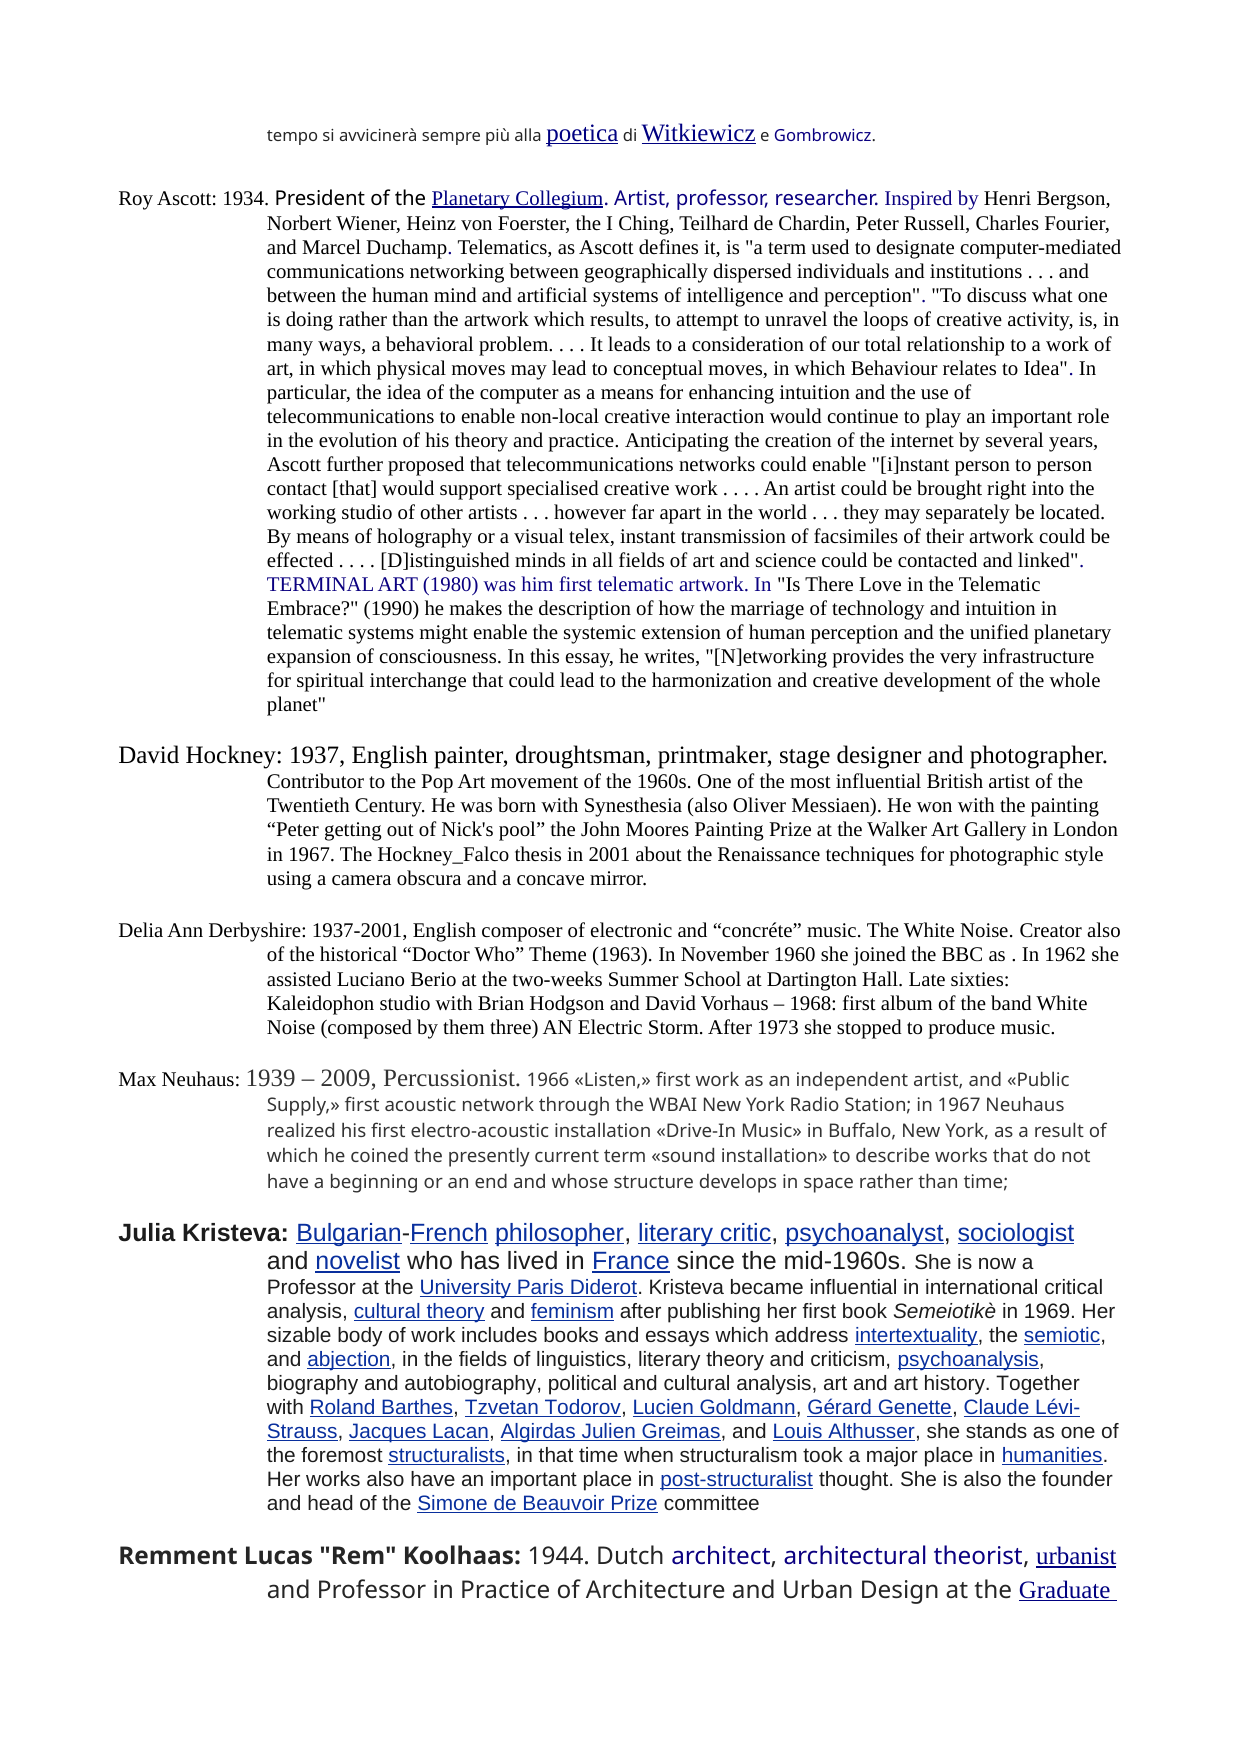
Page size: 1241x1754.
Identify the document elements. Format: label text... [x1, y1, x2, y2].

text Remment Lucas "Rem" Koolhaas: 1944. Dutch architect, architectural theorist, urbanist and Professor in Practice of Architecture and Urban Design at the Graduate [118, 1539, 1122, 1605]
text Delia Ann Derbyshire: 1937-2001, English composer of electronic and “concréte” music. The White Noise. Creator also of the historical “Doctor Who” Theme (1963). In November 1960 she joined the BBC as . In 1962 she assisted Luciano Berio at the two-weeks Summer School at Dartington Hall. Late sixties: Kaleidophon studio with Brian Hodgson and David Vorhaus – 1968: first album of the band White Noise (composed by them three) AN Electric Storm. After 1973 she stopped to produce music. [118, 918, 1122, 1039]
text Roy Ascott: 1934. President of the Planetary Collegium. Artist, professor, researcher. Inspired by Henri Bergson, Norbert Wiener, Heinz von Foerster, the I Ching, Teilhard de Chardin, Peter Russell, Charles Fourier, and Marcel Duchamp. Telematics, as Ascott defines it, is "a term used to designate computer-mediated communications networking between geographically dispersed individuals and institutions . . . and between the human mind and artificial systems of intelligence and perception". "To discuss what one is doing rather than the artwork which results, to attempt to unravel the loops of creative activity, is, in many ways, a behavioral problem. . . . It leads to a consideration of our total relationship to a work of art, in which physical moves may lead to conceptual moves, in which Behaviour relates to Idea". In particular, the idea of the computer as a means for enhancing intuition and the use of telecommunications to enable non-local creative interaction would continue to play an important role in the evolution of his theory and practice. Anticipating the creation of the internet by several years, Ascott further proposed that telecommunications networks could enable "[i]nstant person to person contact [that] would support specialised creative work . . . . An artist could be brought right into the working studio of other artists . . . however far apart in the world . . . they may separately be located. By means of holography or a visual telex, instant transmission of facsimiles of their artwork could be effected . . . . [D]istinguished minds in all fields of art and science could be contacted and linked". TERMINAL ART (1980) was him first telematic artwork. In "Is There Love in the Telematic Embrace?" (1990) he makes the description of how the marriage of technology and intuition in telematic systems might enable the systemic extension of human perception and the unified planetary expansion of consciousness. In this essay, he writes, "[N]etworking provides the very infrastructure for spiritual interchange that could lead to the harmonization and creative development of the whole planet" [118, 183, 1122, 716]
text Julia Kristeva: Bulgarian-French philosopher, literary critic, psychoanalyst, sociologist and novelist who has lived in France since the mid-1960s. She is now a Professor at the University Paris Diderot. Kristeva became influential in international critical analysis, cultural theory and feminism after publishing her first book Semeiotikè in 1969. Her sizable body of work includes books and essays which address intertextuality, the semiotic, and abjection, in the fields of linguistics, literary theory and criticism, psychoanalysis, biography and autobiography, political and cultural analysis, art and art history. Together with Roland Barthes, Tzvetan Todorov, Lucien Goldmann, Gérard Genette, Claude Lévi-Strauss, Jacques Lacan, Algirdas Julien Greimas, and Louis Althusser, she stands as one of the foremost structuralists, in that time when structuralism took a major place in humanities. Her works also have an important place in post-structuralist thought. She is also the founder and head of the Simone de Beauvoir Prize committee [118, 1218, 1122, 1515]
text David Hockney: 1937, English painter, droughtsman, printmaker, stage designer and photographer. Contributor to the Pop Art movement of the 1960s. One of the most influential British artist of the Twentieth Century. He was born with Synesthesia (also Oliver Messiaen). He won with the painting “Peter getting out of Nick's pool” the John Moores Painting Prize at the Walker Art Gallery in London in 1967. The Hockney_Falco thesis in 2001 about the Renaissance techniques for photographic style using a camera obscura and a concave mirror. [118, 741, 1122, 889]
text tempo si avvicinerà sempre più alla poetica di Witkiewicz e Gombrowicz. [118, 118, 1122, 147]
text Max Neuhaus: 1939 – 2009, Percussionist. 1966 «Listen,» first work as an independent artist, and «Public Supply,» first acoustic network through the WBAI New York Radio Station; in 1967 Neuhaus realized his first electro-acoustic installation «Drive-In Music» in Buffalo, New York, as a result of which he coined the presently current term «sound installation» to describe works that do not have a beginning or an end and whose structure develops in space rather than time; [118, 1063, 1122, 1193]
